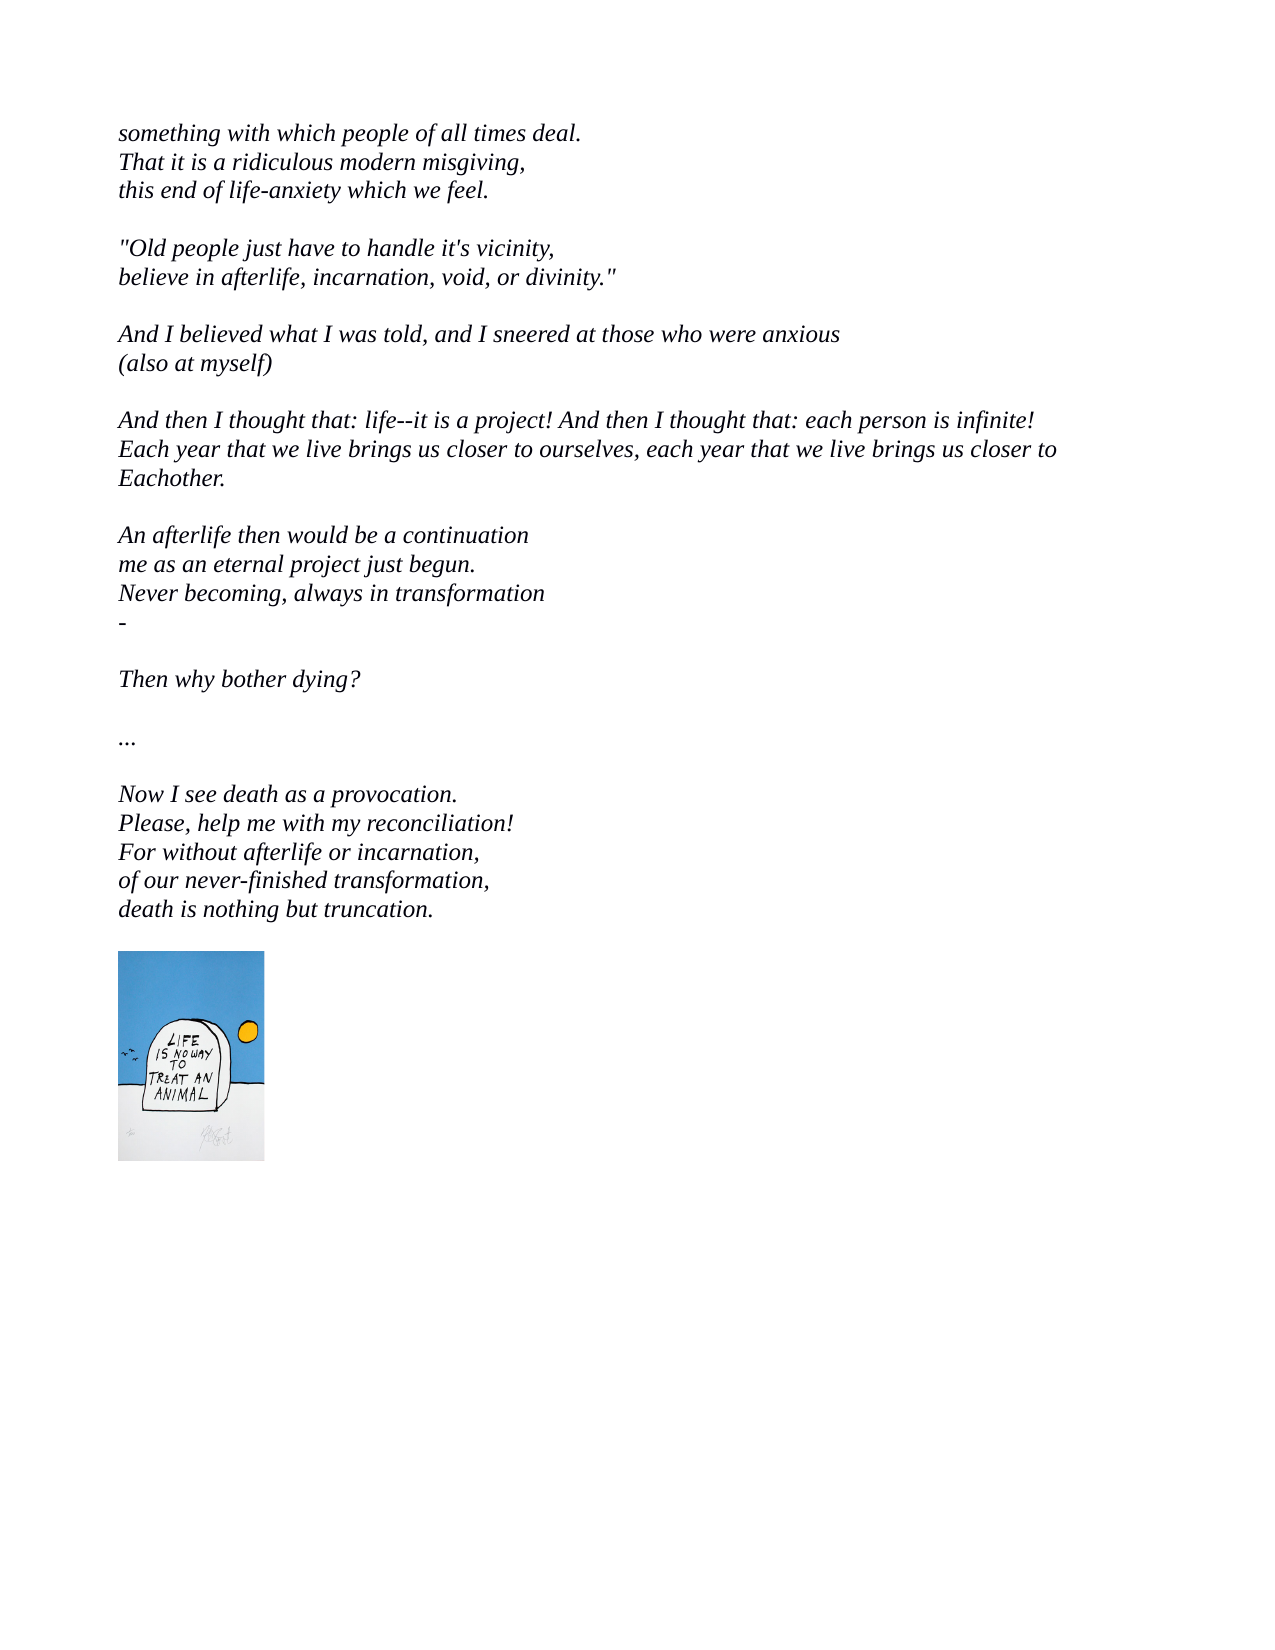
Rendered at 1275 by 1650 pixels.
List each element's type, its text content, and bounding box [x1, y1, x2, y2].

picture [118, 951, 265, 1161]
text Never becoming, always in transformation [118, 578, 1157, 607]
text death is nothing but truncation. [118, 894, 1157, 923]
text "Old people just have to handle it's vicinity, [118, 233, 1157, 262]
text believe in afterlife, incarnation, void, or divinity." [118, 262, 1157, 291]
text Each year that we live brings us closer to ourselves, each year that we live brings us closer to Eachother. [118, 434, 1157, 492]
text of our never-finished transformation, [118, 866, 1157, 894]
text - [118, 607, 1157, 636]
text something with which people of all times deal. [118, 118, 1157, 147]
text And I believed what I was told, and I sneered at those who were anxious [118, 319, 1157, 348]
text Then why bother dying? [118, 664, 1157, 693]
text An afterlife then would be a continuation [118, 521, 1157, 549]
text That it is a ridiculous modern misgiving, [118, 147, 1157, 176]
text For without afterlife or incarnation, [118, 837, 1157, 866]
text (also at myself) [118, 348, 1157, 377]
text Now I see death as a provocation. [118, 779, 1157, 808]
text And then I thought that: life--it is a project! And then I thought that: each person is infinite! [118, 406, 1157, 434]
text ... [118, 722, 1157, 751]
text me as an eternal project just begun. [118, 549, 1157, 578]
text this end of life-anxiety which we feel. [118, 176, 1157, 204]
text Please, help me with my reconciliation! [118, 808, 1157, 837]
